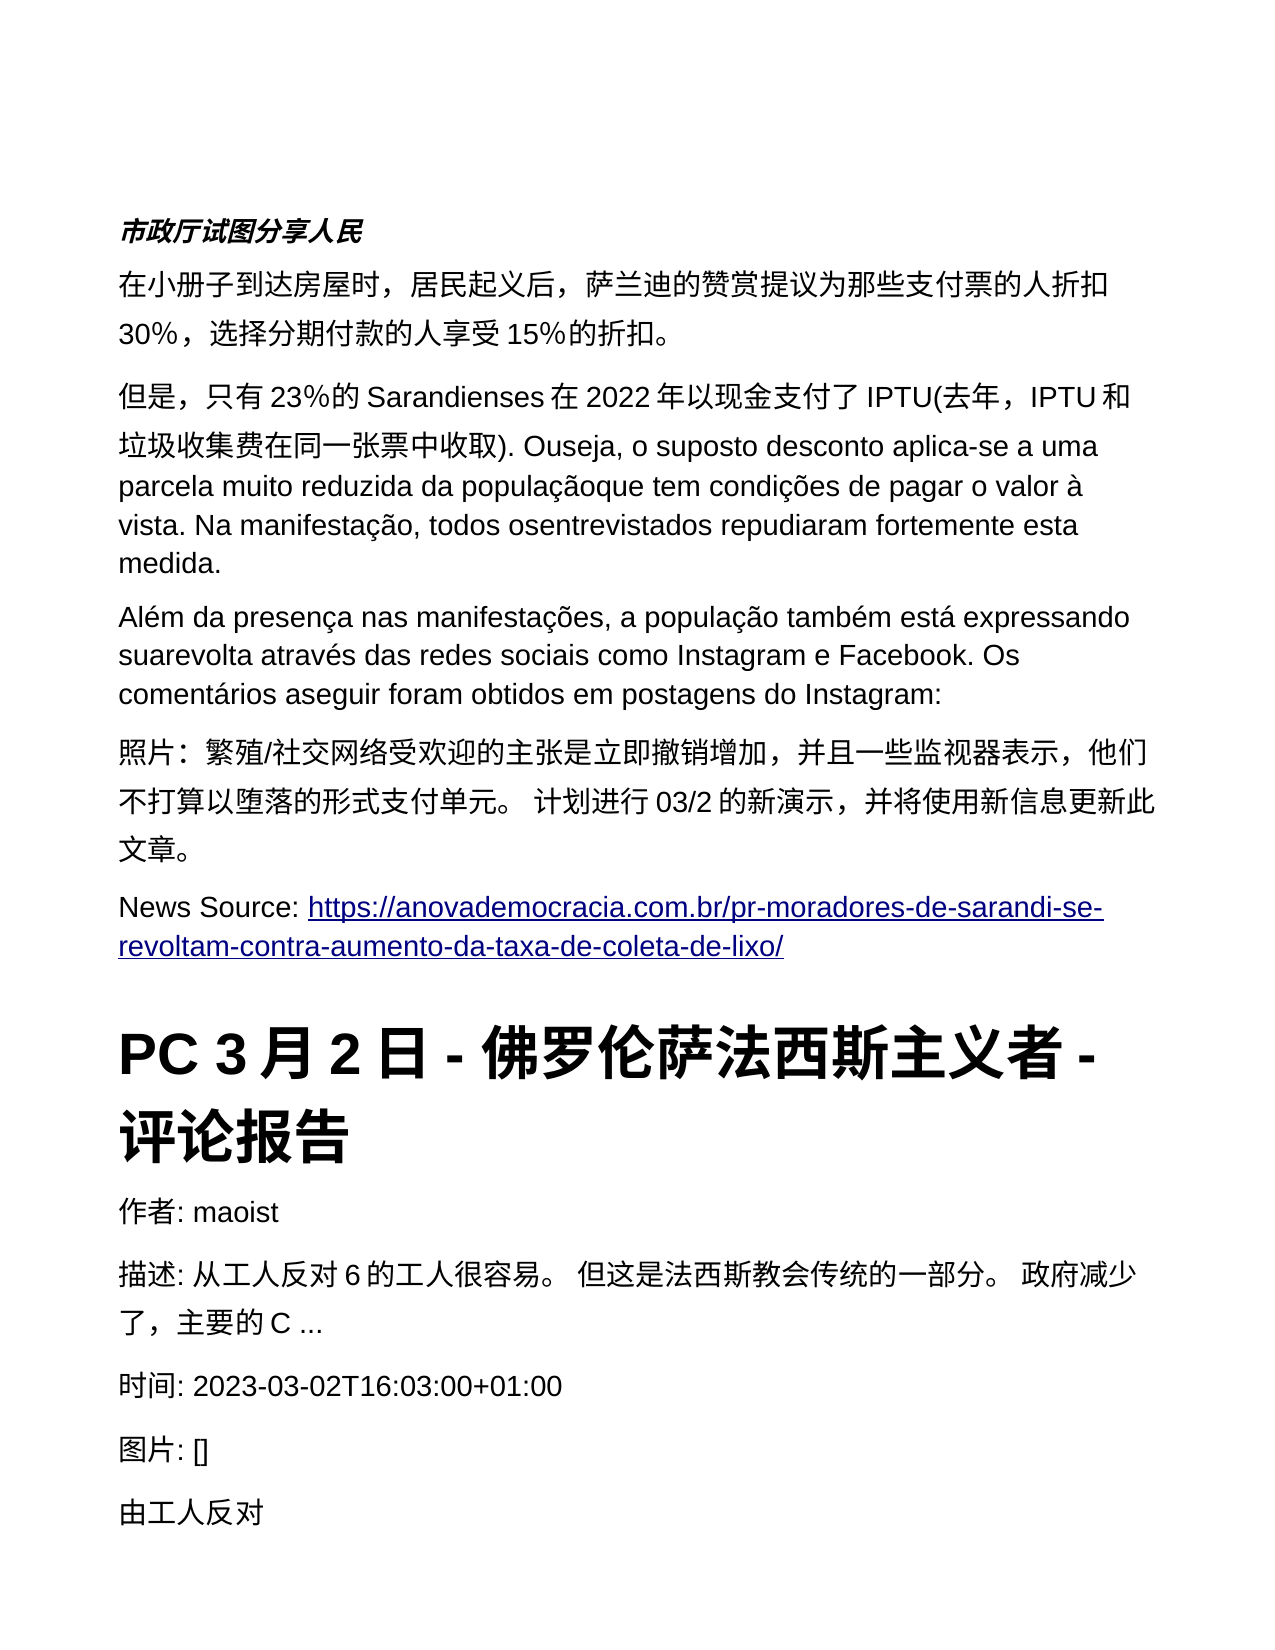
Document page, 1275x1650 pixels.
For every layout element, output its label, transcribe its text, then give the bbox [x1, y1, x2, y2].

text 描述: 从工人反对6的工人很容易。 但这是法西斯教会传统的一部分。 政府减少了，主要的C ... [118, 1251, 1157, 1342]
text 但是，只有23％的Sarandienses在2022年以现金支付了IPTU(去年，IPTU和垃圾收集费在同一张票中收取). Ouseja, o suposto desconto aplica-se a uma parcela muito reduzida da populaçãoque tem condições de pagar o valor à vista. Na manifestação, todos osentrevistados repudiaram fortemente esta medida. [118, 374, 1157, 580]
text 作者: maoist [118, 1188, 1157, 1231]
text 照片：繁殖/社交网络受欢迎的主张是立即撤销增加，并且一些监视器表示，他们不打算以堕落的形式支付单元。 计划进行03/2的新演示，并将使用新信息更新此文章。 [118, 730, 1157, 869]
subtitle PC 3月2日 - 佛罗伦萨法西斯主义者 - 评论报告 [118, 1007, 1157, 1176]
text 由工人反对 [118, 1489, 1157, 1532]
text News Source: https://anovademocracia.com.br/pr-moradores-de-sarandi-se-revoltam-contra-aumento-da-taxa-de-coleta-de-lixo/ [118, 890, 1157, 962]
text Além da presença nas manifestações, a população também está expressando suarevolta através das redes sociais como Instagram e Facebook. Os comentários aseguir foram obtidos em postagens do Instagram: [118, 600, 1157, 710]
text 时间: 2023-03-02T16:03:00+01:00 [118, 1363, 1157, 1405]
text 在小册子到达房屋时，居民起义后，萨兰迪的赞赏提议为那些支付票的人折扣30％，选择分期付款的人享受15％的折扣。 [118, 262, 1157, 353]
text 图片: [] [118, 1426, 1157, 1468]
subtitle 市政厅试图分享人民 [118, 210, 1157, 249]
